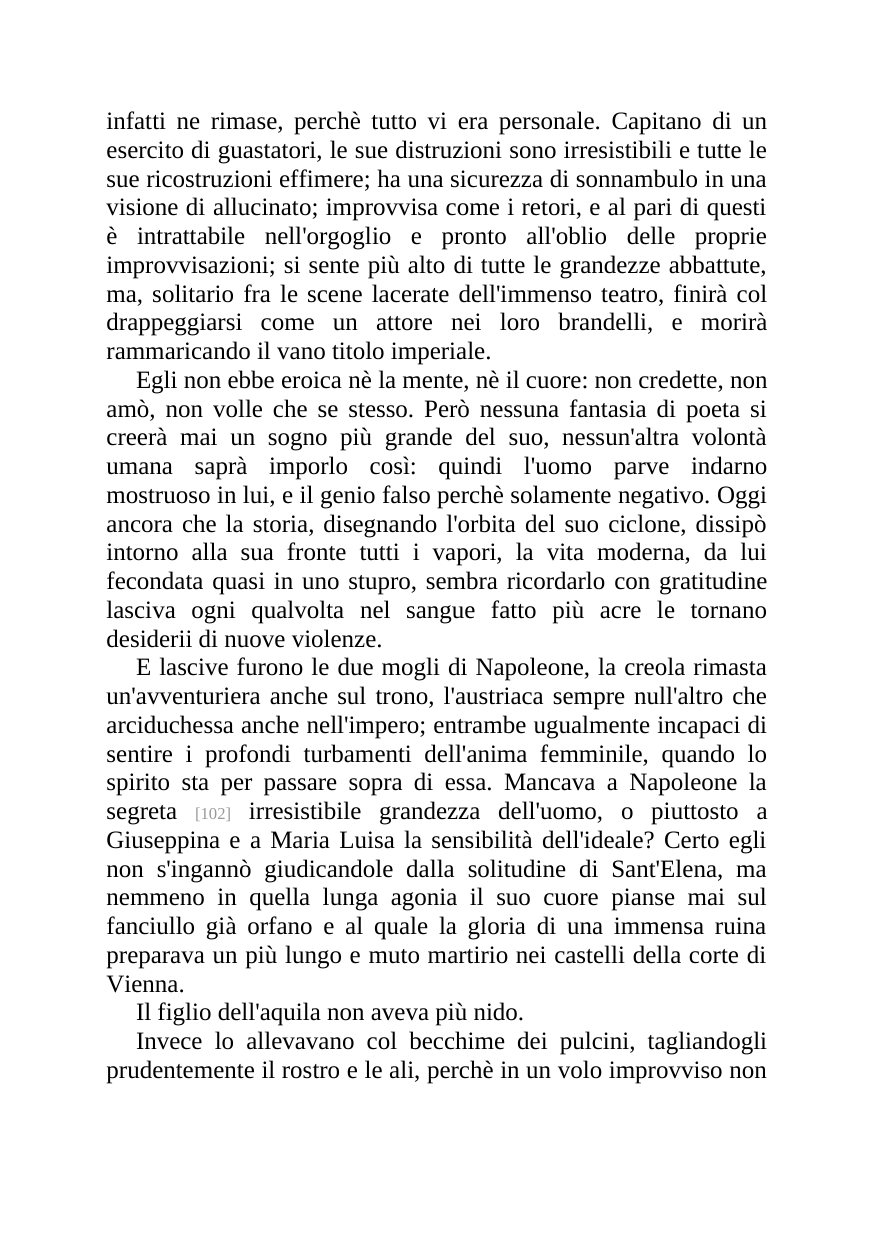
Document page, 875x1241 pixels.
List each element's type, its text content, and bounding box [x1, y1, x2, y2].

text infatti ne rimase, perchè tutto vi era personale. Capitano di un esercito di guastatori, le sue distruzioni sono irresistibili e tutte le sue ricostruzioni effimere; ha una sicurezza di sonnambulo in una visione di allucinato; improvvisa come i retori, e al pari di questi è intrattabile nell'orgoglio e pronto all'oblio delle proprie improvvisazioni; si sente più alto di tutte le grandezze abbattute, ma, solitario fra le scene lacerate dell'immenso teatro, finirà col drappeggiarsi come un attore nei loro brandelli, e morirà rammaricando il vano titolo imperiale. [106, 106, 768, 365]
text E lascive furono le due mogli di Napoleone, la creola rimasta un'avventuriera anche sul trono, l'austriaca sempre null'altro che arciduchessa anche nell'impero; entrambe ugualmente incapaci di sentire i profondi turbamenti dell'anima femminile, quando lo spirito sta per passare sopra di essa. Mancava a Napoleone la segreta [102] irresistibile grandezza dell'uomo, o piuttosto a Giuseppina e a Maria Luisa la sensibilità dell'ideale? Certo egli non s'ingannò giudicandole dalla solitudine di Sant'Elena, ma nemmeno in quella lunga agonia il suo cuore pianse mai sul fanciullo già orfano e al quale la gloria di una immensa ruina preparava un più lungo e muto martirio nei castelli della corte di Vienna. [106, 652, 768, 997]
text Egli non ebbe eroica nè la mente, nè il cuore: non credette, non amò, non volle che se stesso. Però nessuna fantasia di poeta si creerà mai un sogno più grande del suo, nessun'altra volontà umana saprà imporlo così: quindi l'uomo parve indarno mostruoso in lui, e il genio falso perchè solamente negativo. Oggi ancora che la storia, disegnando l'orbita del suo ciclone, dissipò intorno alla sua fronte tutti i vapori, la vita moderna, da lui fecondata quasi in uno stupro, sembra ricordarlo con gratitudine lasciva ogni qualvolta nel sangue fatto più acre le tornano desiderii di nuove violenze. [106, 365, 768, 652]
text Invece lo allevavano col becchime dei pulcini, tagliandogli prudentemente il rostro e le ali, perchè in un volo improvviso non [106, 1026, 768, 1084]
text Il figlio dell'aquila non aveva più nido. [106, 997, 768, 1026]
